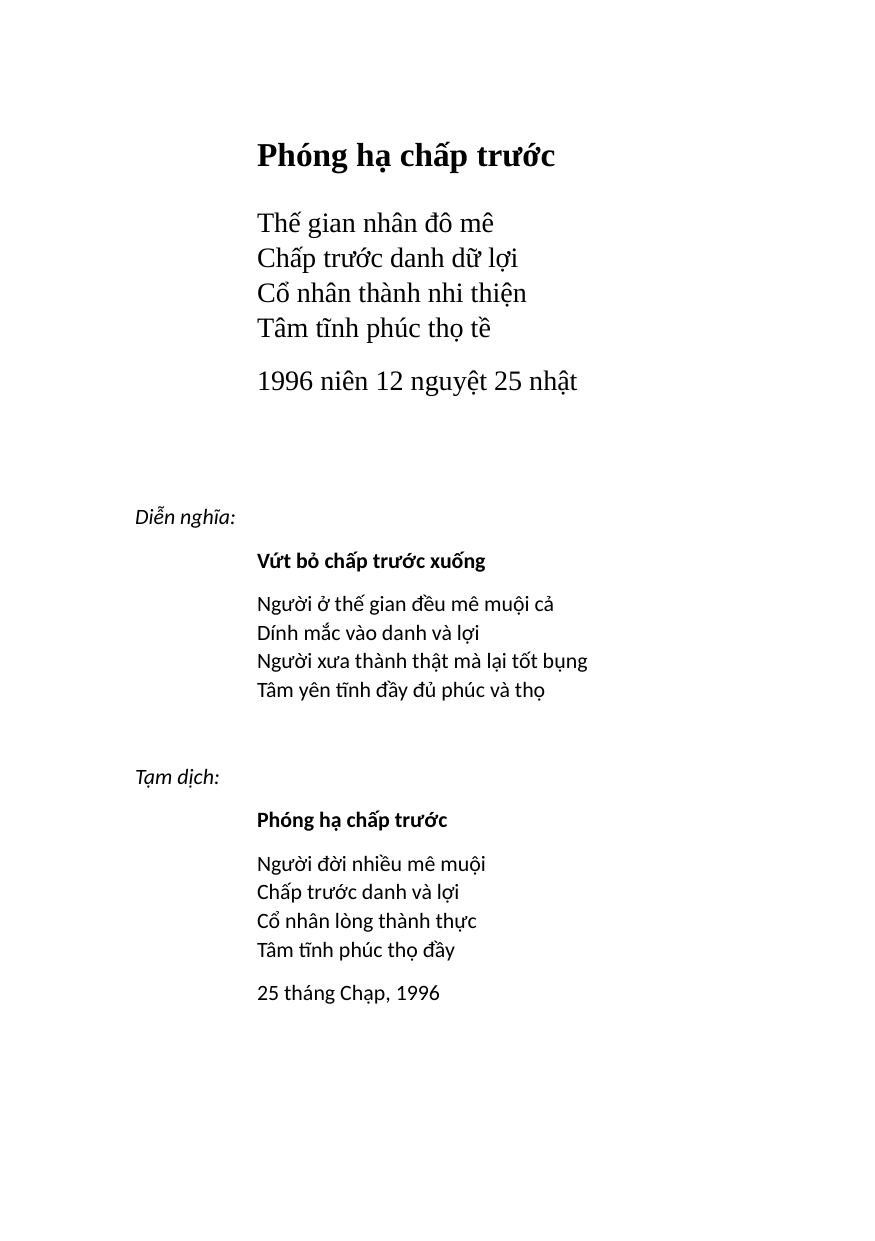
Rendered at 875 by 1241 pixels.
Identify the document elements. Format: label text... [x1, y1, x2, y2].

text 25 tháng Chạp, 1996 [257, 979, 739, 1006]
text Tạm dịch: [135, 763, 739, 790]
text 1996 niên 12 nguyệt 25 nhật [257, 364, 739, 396]
text Vứt bỏ chấp trước xuống [257, 547, 739, 573]
subtitle Phóng hạ chấp trước [257, 135, 739, 173]
text Người ở thế gian đều mê muội cả Dính mắc vào danh và lợi Người xưa thành thật mà lại tốt bụng Tâm yên tĩnh đầy đủ phúc và thọ [257, 590, 739, 703]
text Diễn nghĩa: [135, 503, 739, 530]
text Phóng hạ chấp trước [257, 806, 739, 833]
text Người đời nhiều mê muội Chấp trước danh và lợi Cổ nhân lòng thành thực Tâm tĩnh phúc thọ đầy [257, 850, 739, 963]
text Thế gian nhân đô mê Chấp trước danh dữ lợi Cổ nhân thành nhi thiện Tâm tĩnh phúc thọ tề [257, 206, 739, 343]
